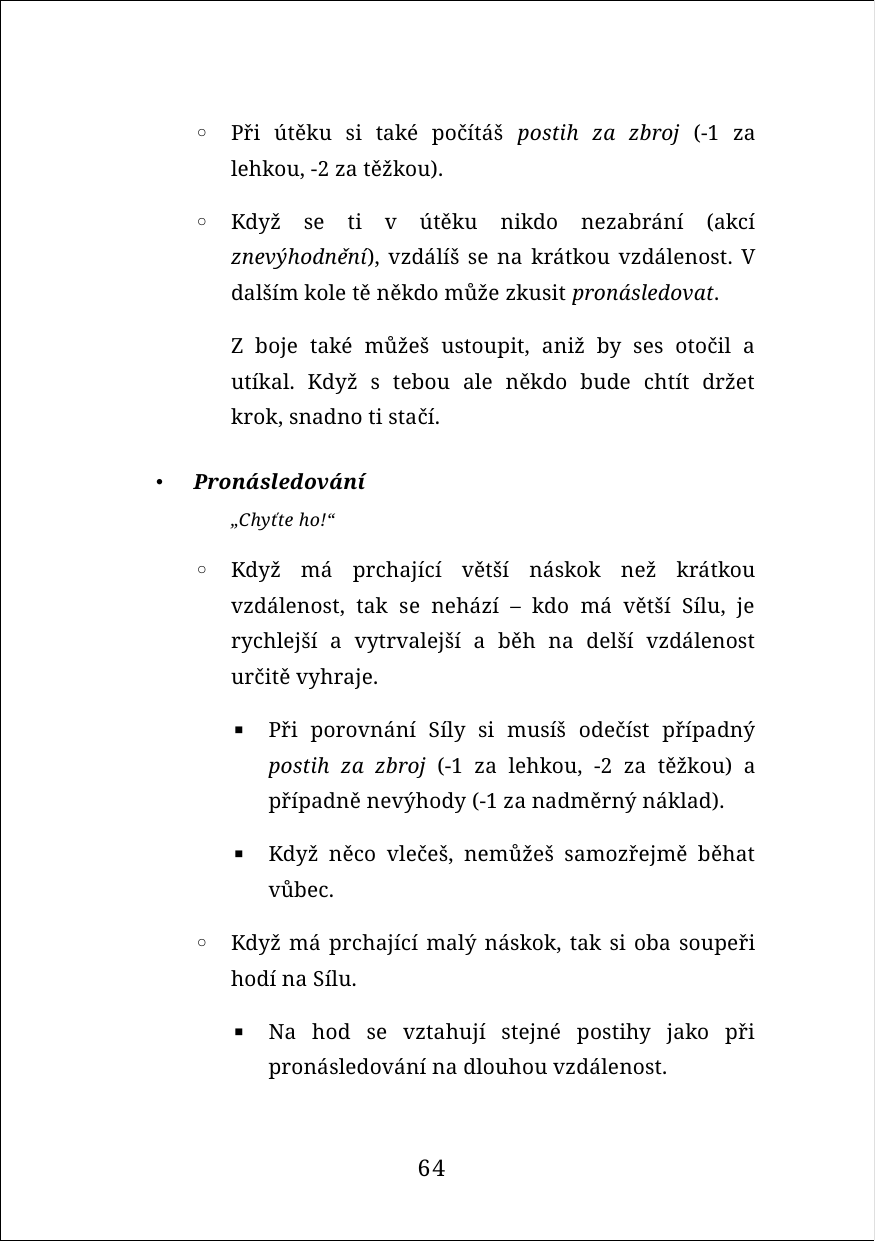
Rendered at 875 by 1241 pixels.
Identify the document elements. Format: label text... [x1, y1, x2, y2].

list Při útěku si také počítáš postih za zbroj (-1 za lehkou, -2 za těžkou). [193, 118, 756, 182]
list Když má prchající malý náskok, tak si oba soupeři hodí na Sílu. [193, 928, 756, 992]
list Z boje také můžeš ustoupit, aniž by ses otočil a utíkal. Když s tebou ale někdo bude chtít držet krok, snadno ti stačí. [193, 331, 756, 431]
list Při porovnání Síly si musíš odečíst případný postih za zbroj (-1 za lehkou, -2 za těžkou) a případně nevýhody (-1 za nadměrný náklad). [231, 715, 756, 815]
list Když něco vlečeš, nemůžeš samozřejmě běhat vůbec. [231, 839, 756, 903]
subtitle Pronásledování [156, 467, 756, 496]
list Na hod se vztahují stejné postihy jako při pronásledování na dlouhou vzdálenost. [231, 1017, 756, 1081]
list Když se ti v útěku nikdo nezabrání (akcí znevýhodnění), vzdálíš se na krátkou vzdálenost. V dalším kole tě někdo může zkusit pronásledovat. [193, 207, 756, 306]
list „Chyťte ho!“ [193, 507, 756, 532]
list Když má prchající větší náskok než krátkou vzdálenost, tak se nehází – kdo má větší Sílu, je rychlejší a vytrvalejší a běh na delší vzdálenost určitě vyhraje. [193, 555, 756, 690]
